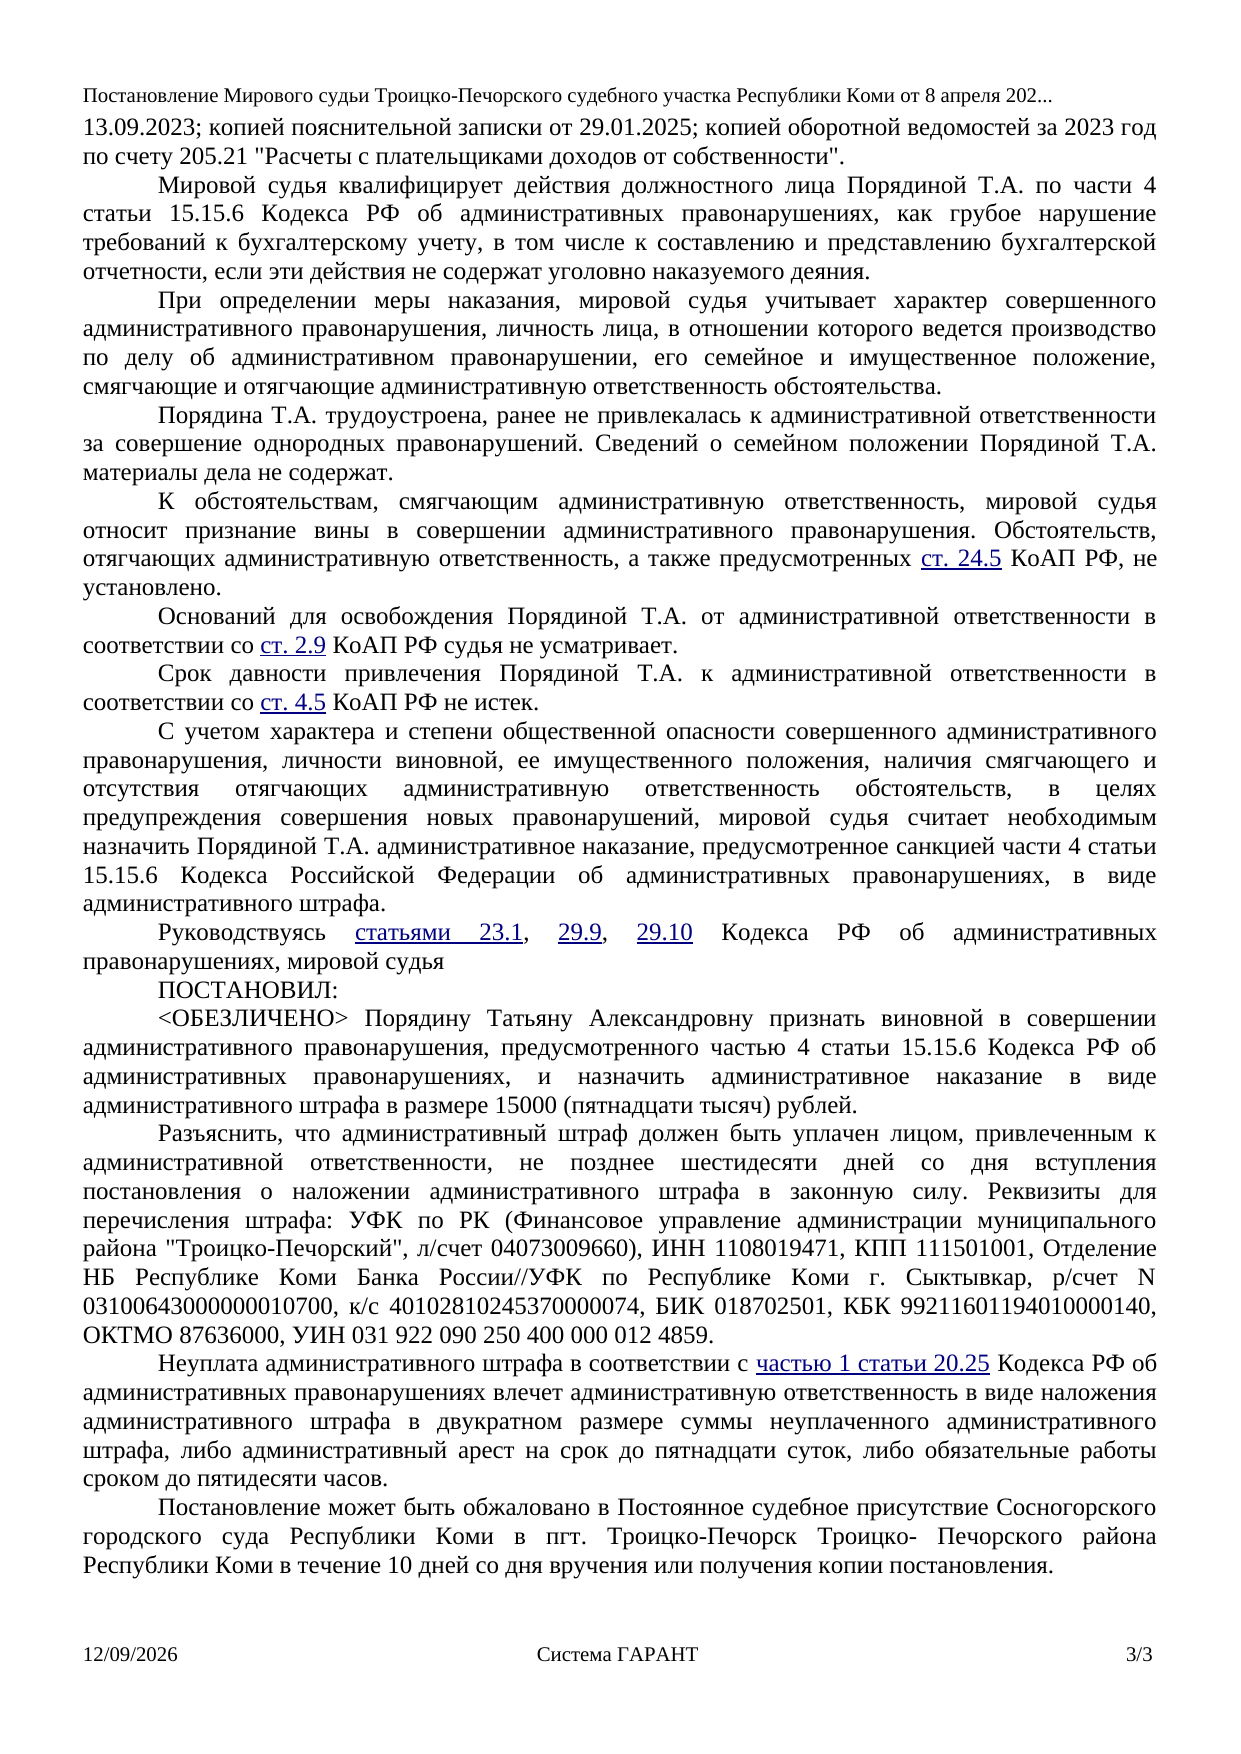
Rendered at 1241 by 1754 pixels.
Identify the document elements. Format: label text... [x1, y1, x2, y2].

text 13.09.2023; копией пояснительной записки от 29.01.2025; копией оборотной ведомостей за 2023 год по счету 205.21 "Расчеты с плательщиками доходов от собственности". [83, 112, 1157, 170]
text Руководствуясь статьями 23.1, 29.9, 29.10 Кодекса РФ об административных правонарушениях, мировой судья [83, 917, 1157, 975]
text <ОБЕЗЛИЧЕНО> Порядину Татьяну Александровну признать виновной в совершении административного правонарушения, предусмотренного частью 4 статьи 15.15.6 Кодекса РФ об административных правонарушениях, и назначить административное наказание в виде административного штрафа в размере 15000 (пятнадцати тысяч) рублей. [83, 1003, 1157, 1118]
text При определении меры наказания, мировой судья учитывает характер совершенного административного правонарушения, личность лица, в отношении которого ведется производство по делу об административном правонарушении, его семейное и имущественное положение, смягчающие и отягчающие административную ответственность обстоятельства. [83, 285, 1157, 400]
text Неуплата административного штрафа в соответствии с частью 1 статьи 20.25 Кодекса РФ об административных правонарушениях влечет административную ответственность в виде наложения административного штрафа в двукратном размере суммы неуплаченного административного штрафа, либо административный арест на срок до пятнадцати суток, либо обязательные работы сроком до пятидесяти часов. [83, 1348, 1157, 1492]
text Порядина Т.А. трудоустроена, ранее не привлекалась к административной ответственности за совершение однородных правонарушений. Сведений о семейном положении Порядиной Т.А. материалы дела не содержат. [83, 400, 1157, 486]
text Мировой судья квалифицирует действия должностного лица Порядиной Т.А. по части 4 статьи 15.15.6 Кодекса РФ об административных правонарушениях, как грубое нарушение требований к бухгалтерскому учету, в том числе к составлению и представлению бухгалтерской отчетности, если эти действия не содержат уголовно наказуемого деяния. [83, 170, 1157, 285]
text Постановление может быть обжаловано в Постоянное судебное присутствие Сосногорского городского суда Республики Коми в пгт. Троицко-Печорск Троицко- Печорского района Республики Коми в течение 10 дней со дня вручения или получения копии постановления. [83, 1492, 1157, 1578]
text Срок давности привлечения Порядиной Т.А. к административной ответственности в соответствии со ст. 4.5 КоАП РФ не истек. [83, 658, 1157, 716]
text Оснований для освобождения Порядиной Т.А. от административной ответственности в соответствии со ст. 2.9 КоАП РФ судья не усматривает. [83, 601, 1157, 658]
text ПОСТАНОВИЛ: [83, 975, 1157, 1003]
text Разъяснить, что административный штраф должен быть уплачен лицом, привлеченным к административной ответственности, не позднее шестидесяти дней со дня вступления постановления о наложении административного штрафа в законную силу. Реквизиты для перечисления штрафа: УФК по РК (Финансовое управление администрации муниципального района "Троицко-Печорский", л/счет 04073009660), ИНН 1108019471, КПП 111501001, Отделение НБ Республике Коми Банка России//УФК по Республике Коми г. Сыктывкар, р/счет N 03100643000000010700, к/с 40102810245370000074, БИК 018702501, КБК 99211601194010000140, ОКТМО 87636000, УИН 031 922 090 250 400 000 012 4859. [83, 1118, 1157, 1348]
text С учетом характера и степени общественной опасности совершенного административного правонарушения, личности виновной, ее имущественного положения, наличия смягчающего и отсутствия отягчающих административную ответственность обстоятельств, в целях предупреждения совершения новых правонарушений, мировой судья считает необходимым назначить Порядиной Т.А. административное наказание, предусмотренное санкцией части 4 статьи 15.15.6 Кодекса Российской Федерации об административных правонарушениях, в виде административного штрафа. [83, 716, 1157, 917]
text К обстоятельствам, смягчающим административную ответственность, мировой судья относит признание вины в совершении административного правонарушения. Обстоятельств, отягчающих административную ответственность, а также предусмотренных ст. 24.5 КоАП РФ, не установлено. [83, 486, 1157, 601]
